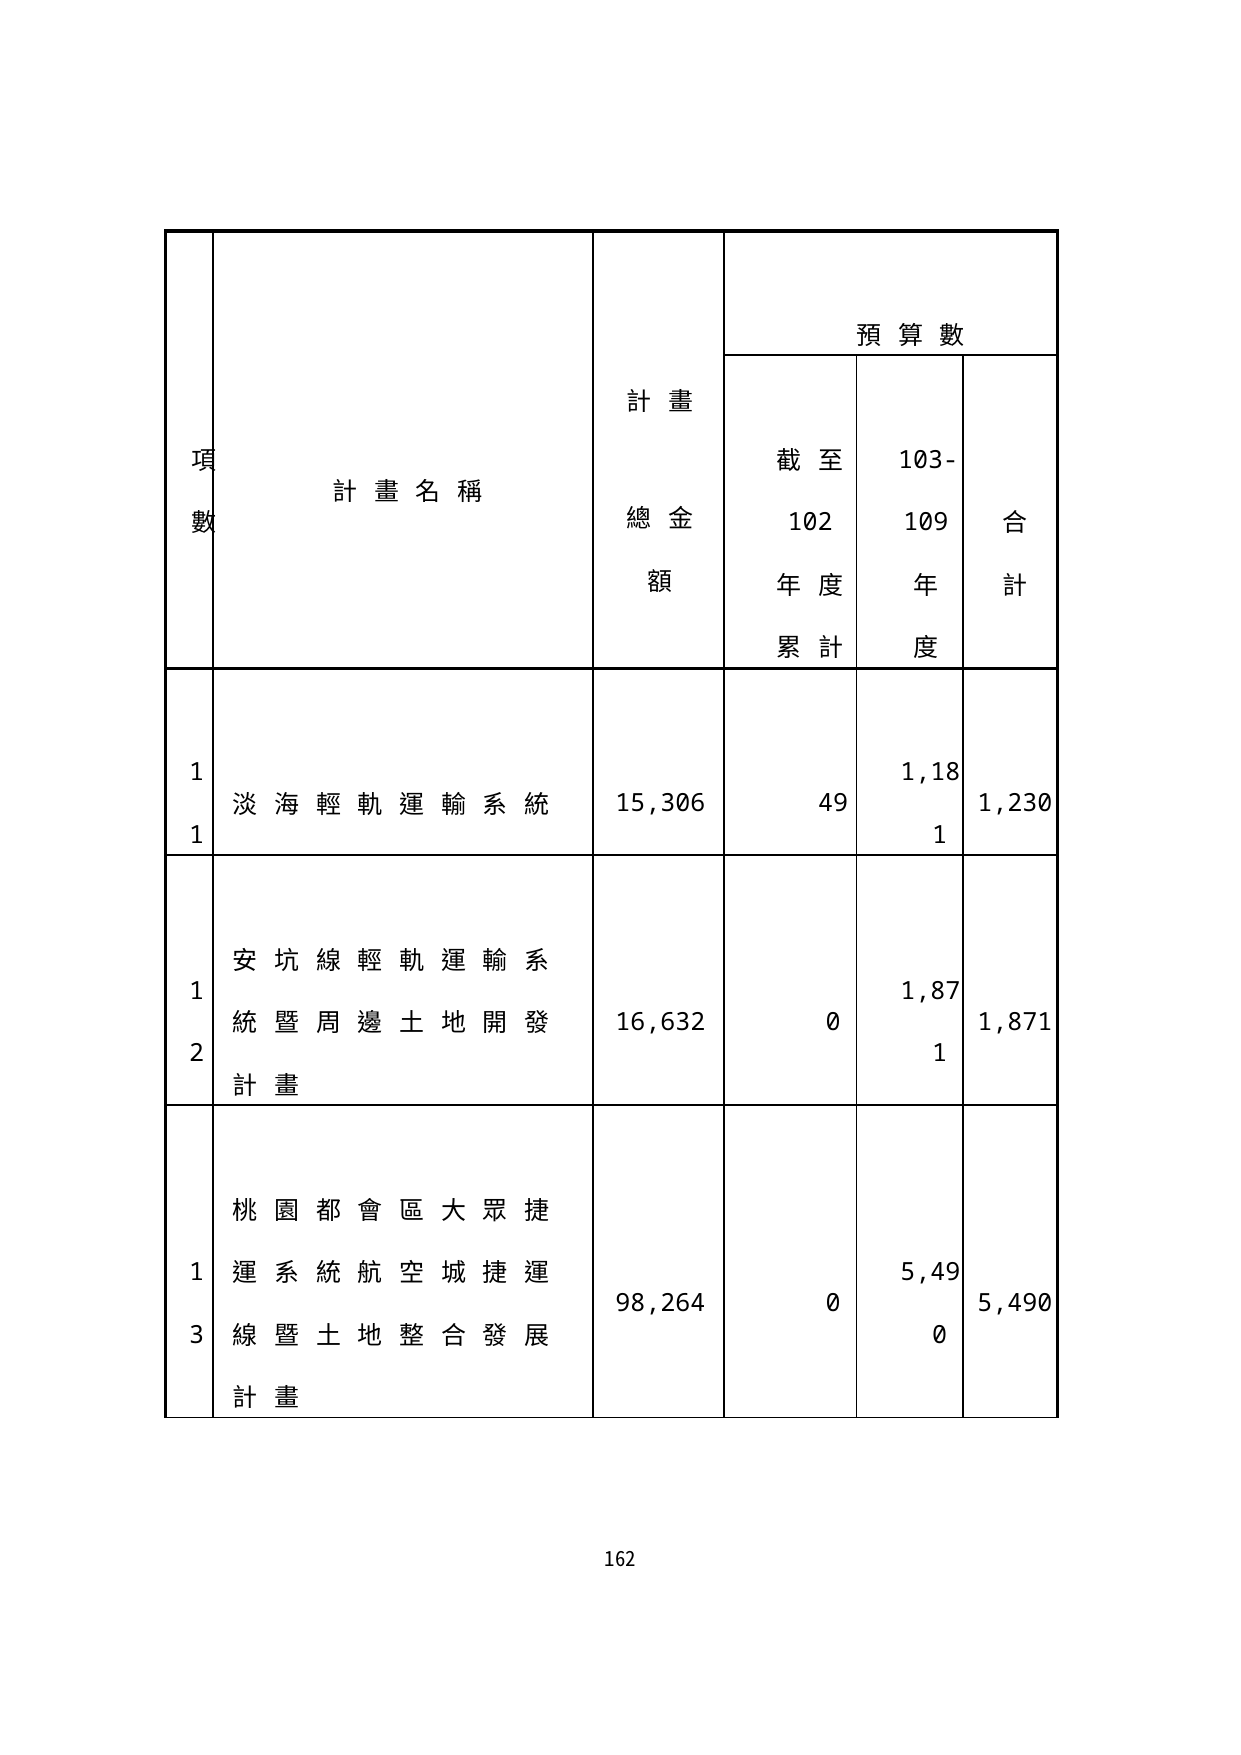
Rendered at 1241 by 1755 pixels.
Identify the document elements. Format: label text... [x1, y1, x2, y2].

table_cell 合計 [964, 356, 1056, 667]
table_cell 5,490 [857, 1106, 962, 1417]
table_cell 0 [725, 1106, 856, 1417]
table_header 預算數 [725, 233, 1056, 354]
table_cell 13 [167, 1106, 212, 1417]
table_cell 103-109年度 [857, 356, 962, 667]
table_cell 15,306 [594, 670, 723, 854]
table_cell 49 [725, 670, 856, 854]
table_cell 1,230 [964, 670, 1056, 854]
table_cell 5,490 [964, 1106, 1056, 1417]
table_cell 淡海輕軌運輸系統 [214, 670, 592, 854]
table_cell 0 [725, 856, 856, 1104]
table_cell 桃園都會區大眾捷運系統航空城捷運線暨土地整合發展計畫 [214, 1106, 592, 1417]
table_cell 11 [167, 670, 212, 854]
table_header 計畫名稱 [214, 233, 592, 667]
table_cell 截至102年度累計 [725, 356, 856, 667]
table_header 項數 [167, 233, 212, 667]
table_cell 1,871 [964, 856, 1056, 1104]
table_cell 1,181 [857, 670, 962, 854]
table_cell 安坑線輕軌運輸系統暨周邊土地開發計畫 [214, 856, 592, 1104]
table_header 計畫 總金額 [594, 233, 723, 667]
table_cell 1,871 [857, 856, 962, 1104]
table_cell 98,264 [594, 1106, 723, 1417]
table_cell 12 [167, 856, 212, 1104]
table_cell 16,632 [594, 856, 723, 1104]
